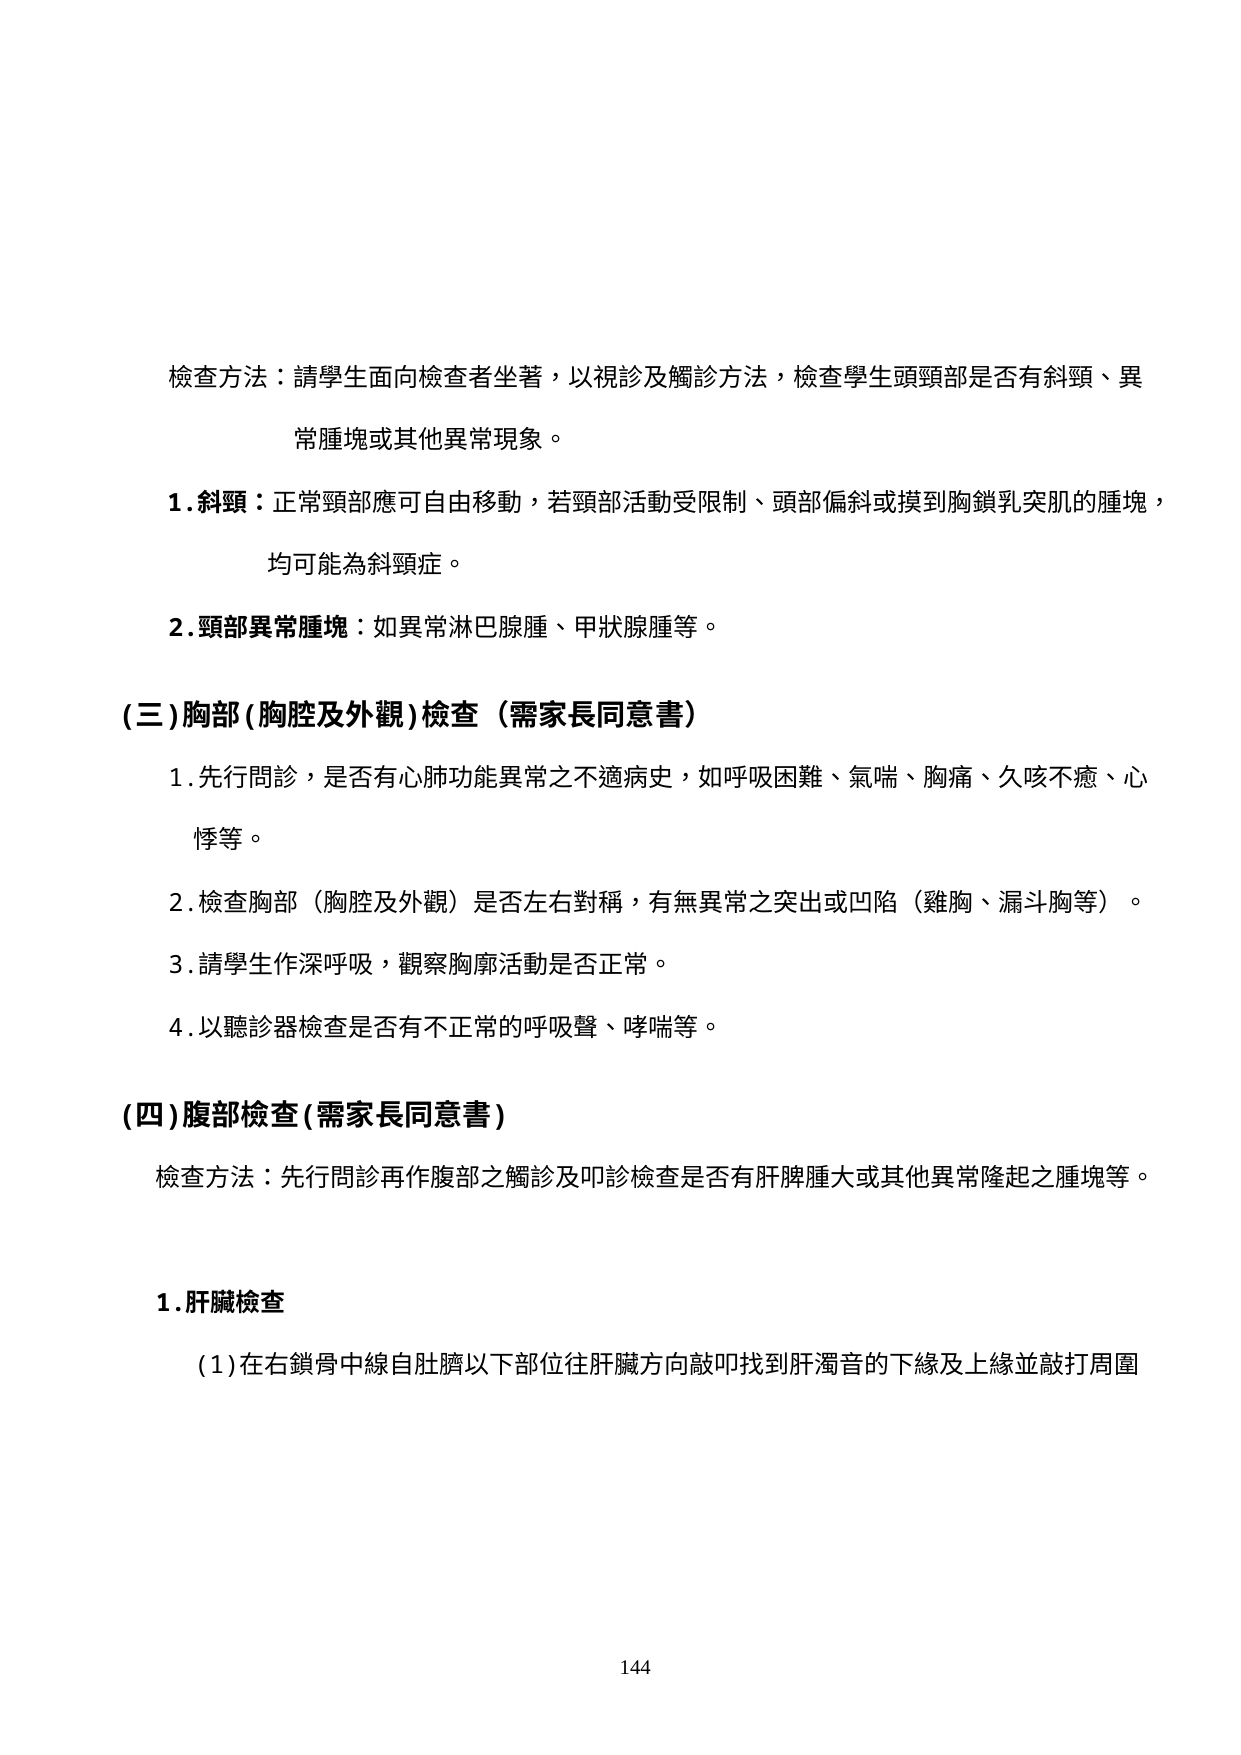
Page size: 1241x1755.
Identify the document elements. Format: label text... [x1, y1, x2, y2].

text 3.請學生作深呼吸，觀察胸廓活動是否正常。 [118, 921, 1152, 984]
text 2.檢查胸部（胸腔及外觀）是否左右對稱，有無異常之突出或凹陷（雞胸、漏斗胸等）。 [118, 859, 1152, 921]
text (三)胸部(胸腔及外觀)檢查（需家長同意書） [118, 671, 1152, 734]
text 2.頸部異常腫塊：如異常淋巴腺腫、甲狀腺腫等。 [118, 584, 1152, 646]
text 檢查方法：先行問診再作腹部之觸診及叩診檢查是否有肝脾腫大或其他異常隆起之腫塊等。 [156, 1134, 1152, 1259]
text 1.斜頸：正常頸部應可自由移動，若頸部活動受限制、頭部偏斜或摸到胸鎖乳突肌的腫塊，均可能為斜頸症。 [167, 459, 1152, 584]
text (1)在右鎖骨中線自肚臍以下部位往肝臟方向敲叩找到肝濁音的下緣及上緣並敲打周圍 [194, 1321, 1152, 1384]
text 4.以聽診器檢查是否有不正常的呼吸聲、哮喘等。 [118, 984, 1152, 1046]
text 1.肝臟檢查 [118, 1259, 1152, 1321]
text 檢查方法：請學生面向檢查者坐著，以視診及觸診方法，檢查學生頭頸部是否有斜頸、異常腫塊或其他異常現象。 [168, 334, 1152, 459]
text (四)腹部檢查(需家長同意書) [118, 1071, 1152, 1134]
text 1.先行問診，是否有心肺功能異常之不適病史，如呼吸困難、氣喘、胸痛、久咳不癒、心悸等。 [168, 734, 1152, 859]
